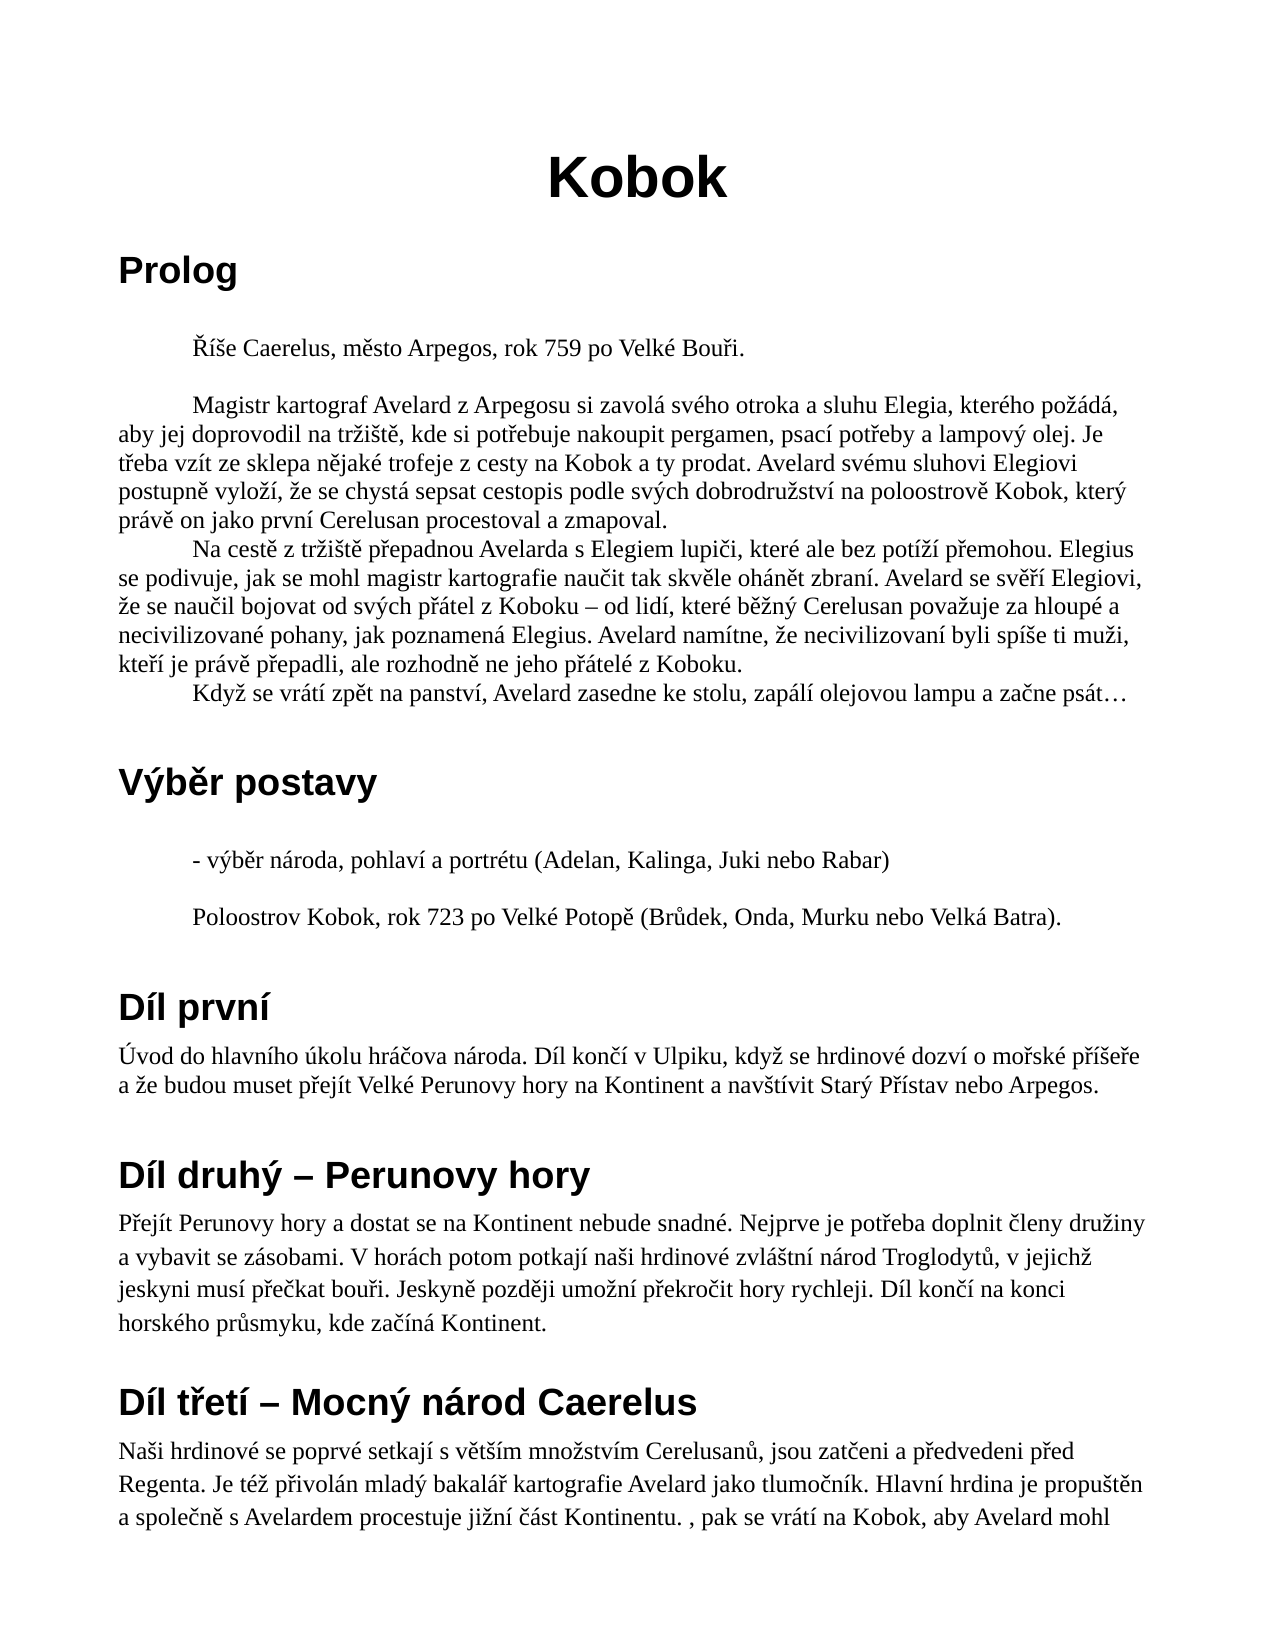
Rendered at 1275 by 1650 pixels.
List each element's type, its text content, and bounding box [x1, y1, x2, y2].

text Magistr kartograf Avelard z Arpegosu si zavolá svého otroka a sluhu Elegia, kterého požádá, aby jej doprovodil na tržiště, kde si potřebuje nakoupit pergamen, psací potřeby a lampový olej. Je třeba vzít ze sklepa nějaké trofeje z cesty na Kobok a ty prodat. Avelard svému sluhovi Elegiovi postupně vyloží, že se chystá sepsat cestopis podle svých dobrodružství na poloostrově Kobok, který právě on jako první Cerelusan procestoval a zmapoval. [118, 390, 1157, 534]
text Na cestě z tržiště přepadnou Avelarda s Elegiem lupiči, které ale bez potíží přemohou. Elegius se podivuje, jak se mohl magistr kartografie naučit tak skvěle ohánět zbraní. Avelard se svěří Elegiovi, že se naučil bojovat od svých přátel z Koboku – od lidí, které běžný Cerelusan považuje za hloupé a necivilizované pohany, jak poznamená Elegius. Avelard namítne, že necivilizovaní byli spíše ti muži, kteří je právě přepadli, ale rozhodně ne jeho přátelé z Koboku. [118, 534, 1157, 678]
text Poloostrov Kobok, rok 723 po Velké Potopě (Brůdek, Onda, Murku nebo Velká Batra). [118, 902, 1157, 931]
text Přejít Perunovy hory a dostat se na Kontinent nebude snadné. Nejprve je potřeba doplnit členy družiny a vybavit se zásobami. V horách potom potkají naši hrdinové zvláštní národ Troglodytů, v jejichž jeskyni musí přečkat bouři. Jeskyně později umožní překročit hory rychleji. Díl končí na konci horského průsmyku, kde začíná Kontinent. [118, 1208, 1157, 1336]
text Úvod do hlavního úkolu hráčova národa. Díl končí v Ulpiku, když se hrdinové dozví o mořské příšeře a že budou muset přejít Velké Perunovy hory na Kontinent a navštívit Starý Přístav nebo Arpegos. [118, 1041, 1157, 1099]
subtitle Díl třetí – Mocný národ Caerelus [118, 1380, 1157, 1424]
text Když se vrátí zpět na panství, Avelard zasedne ke stolu, zapálí olejovou lampu a začne psát… [118, 678, 1157, 706]
text Naši hrdinové se poprvé setkají s větším množstvím Cerelusanů, jsou zatčeni a předvedeni před Regenta. Je též přivolán mladý bakalář kartografie Avelard jako tlumočník. Hlavní hrdina je propuštěn a společně s Avelardem procestuje jižní část Kontinentu. , pak se vrátí na Kobok, aby Avelard mohl [118, 1436, 1157, 1531]
subtitle Díl druhý – Perunovy hory [118, 1152, 1157, 1196]
subtitle Díl první [118, 985, 1157, 1029]
text Říše Caerelus, město Arpegos, rok 759 po Velké Bouři. [118, 333, 1157, 361]
title Kobok [118, 143, 1157, 210]
text - výběr národa, pohlaví a portrétu (Adelan, Kalinga, Juki nebo Rabar) [118, 845, 1157, 874]
subtitle Prolog [118, 248, 1157, 291]
subtitle Výběr postavy [118, 760, 1157, 804]
